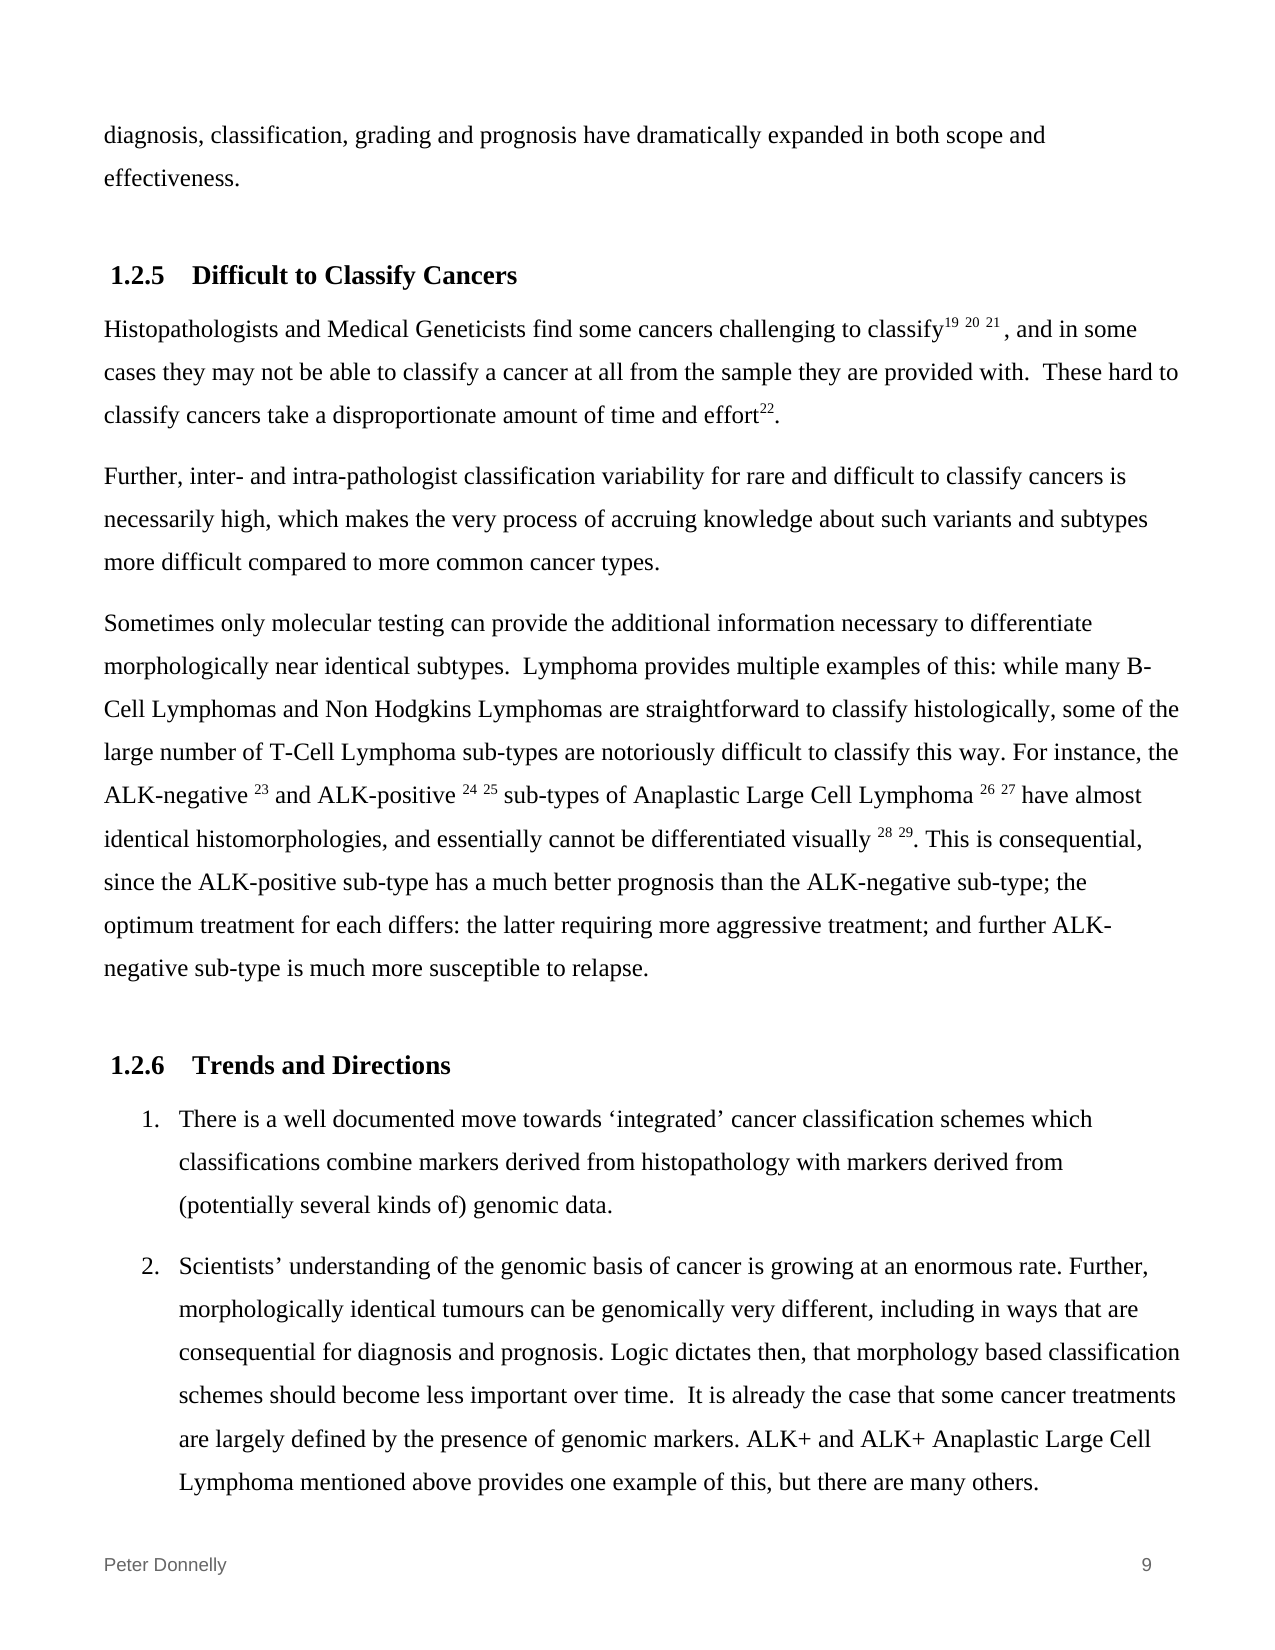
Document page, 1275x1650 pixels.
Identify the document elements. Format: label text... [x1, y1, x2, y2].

text Further, inter- and intra-pathologist classification variability for rare and difficult to classify cancers is necessarily high, which makes the very process of accruing knowledge about such variants and subtypes more difficult compared to more common cancer types. [103, 461, 1181, 576]
text Sometimes only molecular testing can provide the additional information necessary to differentiate morphologically near identical subtypes. Lymphoma provides multiple examples of this: while many B-Cell Lymphomas and Non Hodgkins Lymphomas are straightforward to classify histologically, some of the large number of T-Cell Lymphoma sub-types are notoriously difficult to classify this way. For instance, the ALK-negative and ALK-positive sub-types of Anaplastic Large Cell Lymphoma have almost identical histomorphologies, and essentially cannot be differentiated visually . This is consequential, since the ALK-positive sub-type has a much better prognosis than the ALK-negative sub-type; the optimum treatment for each differs: the latter requiring more aggressive treatment; and further ALK-negative sub-type is much more susceptible to relapse. [103, 608, 1181, 982]
list There is a well documented move towards ‘integrated’ cancer classification schemes which classifications combine markers derived from histopathology with markers derived from (potentially several kinds of) genomic data. [141, 1104, 1181, 1219]
subtitle Difficult to Classify Cancers [103, 259, 1181, 290]
subtitle Trends and Directions [103, 1049, 1181, 1081]
list Scientists’ understanding of the genomic basis of cancer is growing at an enormous rate. Further, morphologically identical tumours can be genomically very different, including in ways that are consequential for diagnosis and prognosis. Logic dictates then, that morphology based classification schemes should become less important over time. It is already the case that some cancer treatments are largely defined by the presence of genomic markers. ALK+ and ALK+ Anaplastic Large Cell Lymphoma mentioned above provides one example of this, but there are many others. [141, 1251, 1181, 1496]
text diagnosis, classification, grading and prognosis have dramatically expanded in both scope and effectiveness. [103, 120, 1181, 192]
text Histopathologists and Medical Geneticists find some cancers challenging to classify , and in some cases they may not be able to classify a cancer at all from the sample they are provided with. These hard to classify cancers take a disproportionate amount of time and effort. [103, 314, 1181, 429]
